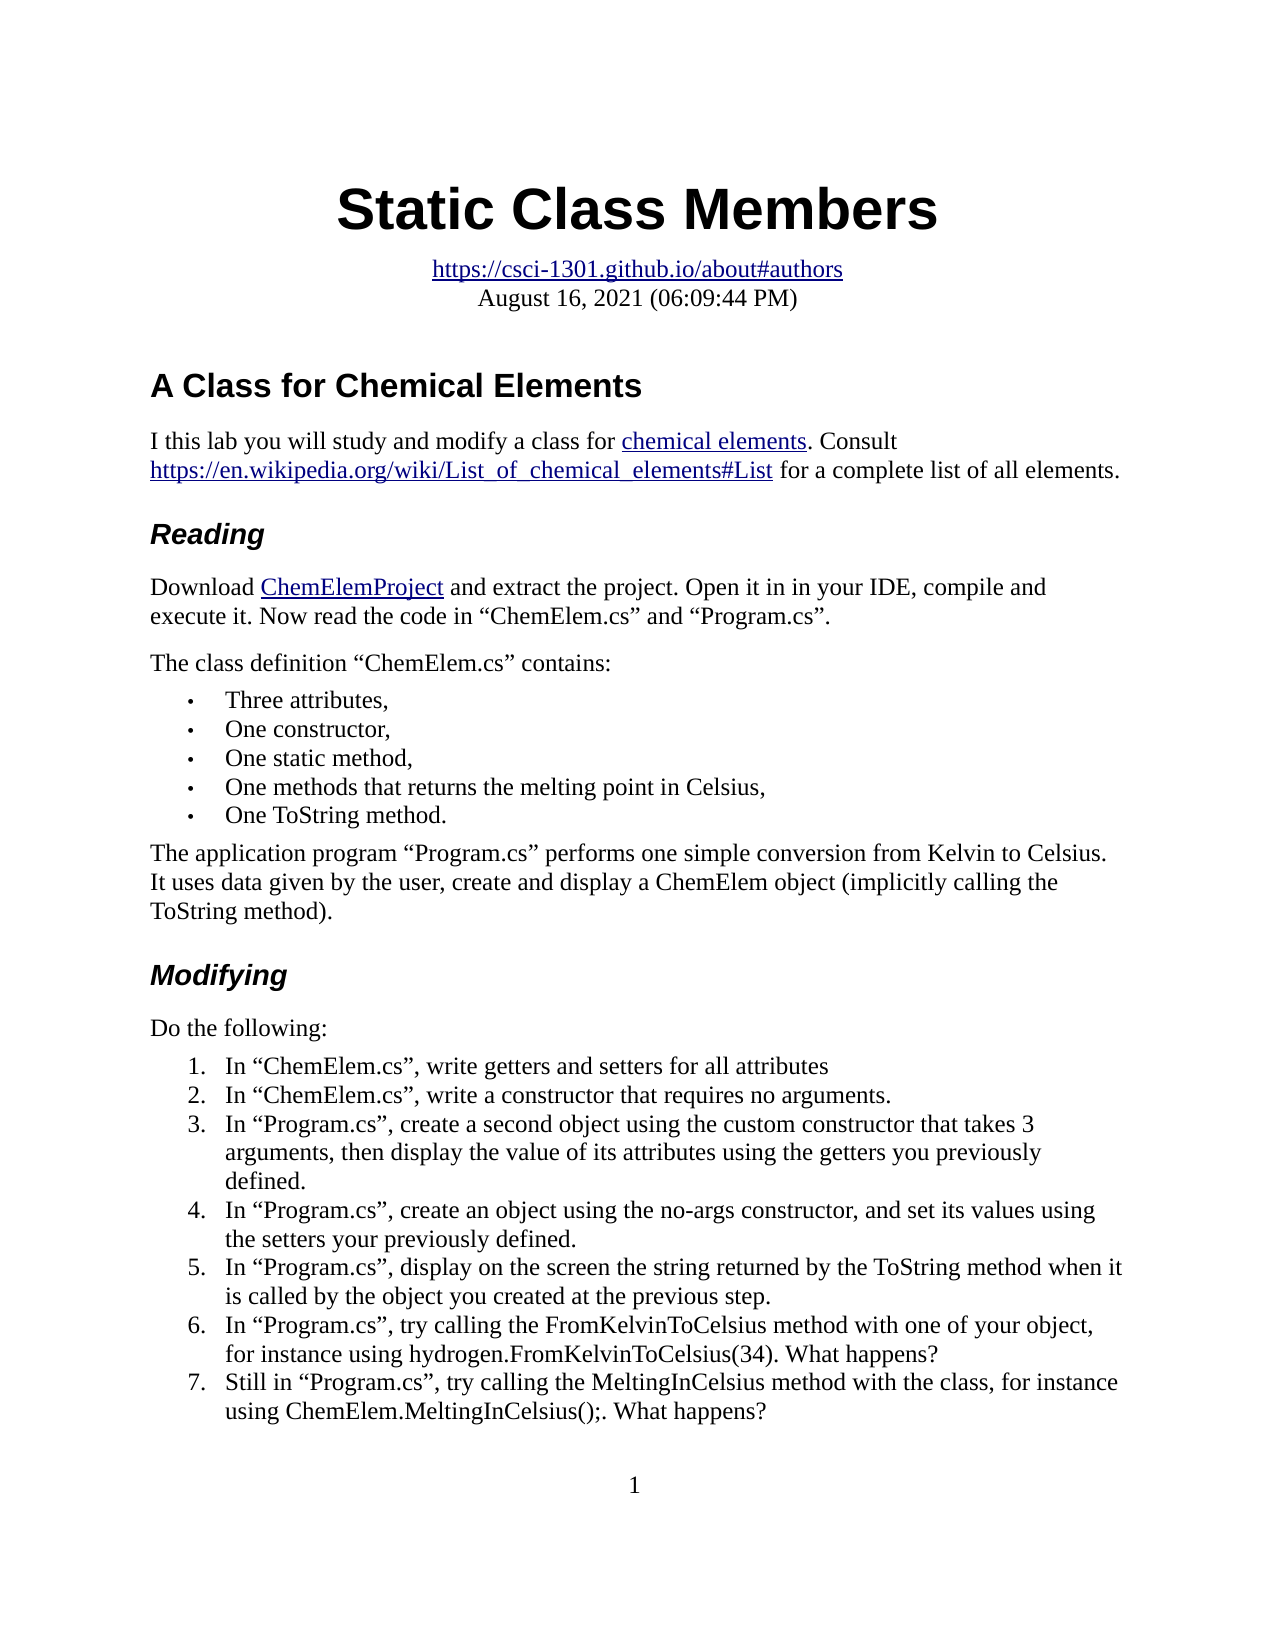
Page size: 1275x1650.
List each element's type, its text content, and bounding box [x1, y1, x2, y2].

title Static Class Members [150, 175, 1125, 242]
list In “ChemElem.cs”, write a constructor that requires no arguments. [187, 1080, 1125, 1109]
text The application program “Program.cs” performs one simple conversion from Kelvin to Celsius. It uses data given by the user, create and display a ChemElem object (implicitly calling the ToString method). [150, 838, 1125, 924]
subtitle Reading [150, 517, 1125, 551]
list In “Program.cs”, create a second object using the custom constructor that takes 3 arguments, then display the value of its attributes using the getters you previously defined. [187, 1109, 1125, 1195]
subtitle A Class for Chemical Elements [150, 366, 1125, 404]
text August 16, 2021 (06:09:44 PM) [150, 283, 1125, 312]
text Download ChemElemProject and extract the project. Open it in in your IDE, compile and execute it. Now read the code in “ChemElem.cs” and “Program.cs”. [150, 572, 1125, 630]
list In “Program.cs”, display on the screen the string returned by the ToString method when it is called by the object you created at the previous step. [187, 1252, 1125, 1310]
list Three attributes, [187, 686, 1125, 714]
list One methods that returns the melting point in Celsius, [187, 772, 1125, 801]
list One ToString method. [187, 801, 1125, 829]
list One static method, [187, 743, 1125, 772]
list In “ChemElem.cs”, write getters and setters for all attributes [187, 1051, 1125, 1080]
list One constructor, [187, 714, 1125, 743]
list In “Program.cs”, try calling the FromKelvinToCelsius method with one of your object, for instance using hydrogen.FromKelvinToCelsius(34). What happens? [187, 1310, 1125, 1367]
subtitle Modifying [150, 958, 1125, 992]
list Still in “Program.cs”, try calling the MeltingInCelsius method with the class, for instance using ChemElem.MeltingInCelsius();. What happens? [187, 1367, 1125, 1425]
text Do the following: [150, 1013, 1125, 1042]
text https://csci-1301.github.io/about#authors [150, 254, 1125, 283]
text The class definition “ChemElem.cs” contains: [150, 648, 1125, 677]
list In “Program.cs”, create an object using the no-args constructor, and set its values using the setters your previously defined. [187, 1195, 1125, 1252]
text I this lab you will study and modify a class for chemical elements. Consult https://en.wikipedia.org/wiki/List_of_chemical_elements#List for a complete list of all elements. [150, 426, 1125, 483]
